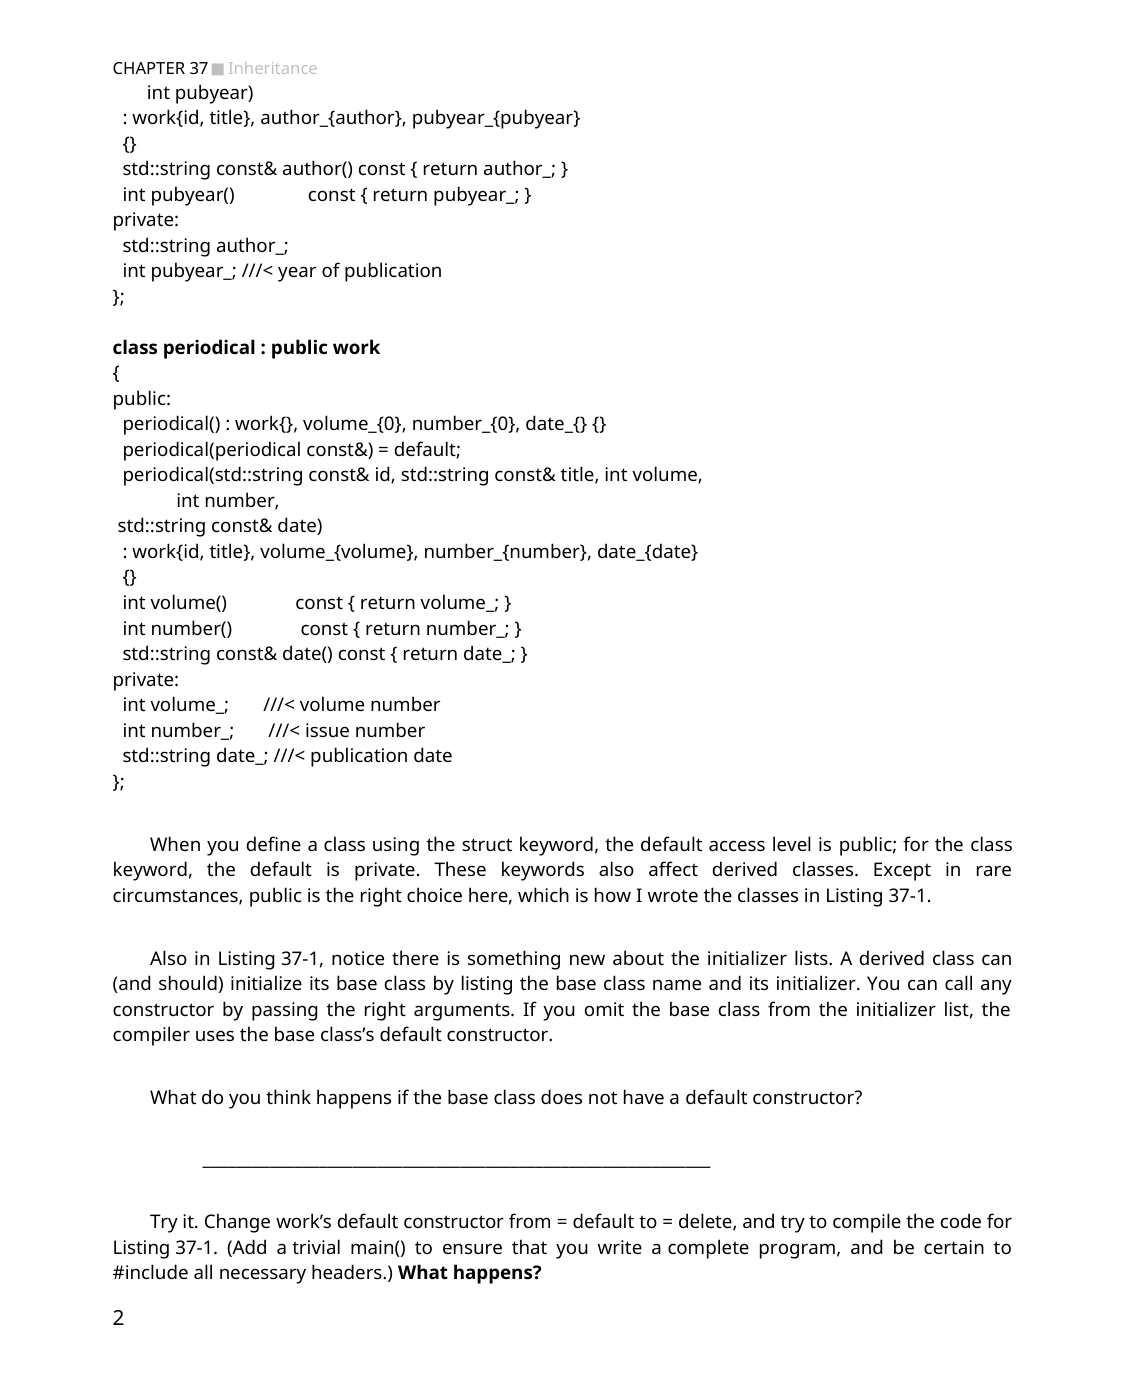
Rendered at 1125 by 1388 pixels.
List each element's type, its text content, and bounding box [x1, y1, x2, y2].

text std::string const& date) [112, 513, 1012, 538]
text int pubyear() const { return pubyear_; } [112, 181, 1012, 207]
text public: [112, 385, 1012, 411]
text When you define a class using the struct keyword, the default access level is public; for the class keyword, the default is private. These keywords also affect derived classes. Except in rare circumstances, public is the right choice here, which is how I wrote the classes in Listing 37-1. [112, 831, 1012, 908]
text int pubyear_; ///< year of publication [112, 258, 1012, 283]
text periodical(periodical const&) = default; [112, 436, 1012, 462]
text int pubyear) [112, 79, 1012, 104]
text {} [112, 130, 1012, 156]
text std::string const& date() const { return date_; } [112, 640, 1012, 666]
text int number_; ///< issue number [112, 717, 1012, 742]
text int number, [112, 487, 1012, 513]
text : work{id, title}, volume_{volume}, number_{number}, date_{date} [112, 538, 1012, 564]
text : work{id, title}, author_{author}, pubyear_{pubyear} [112, 104, 1012, 130]
text What do you think happens if the base class does not have a default constructor? [112, 1085, 1012, 1110]
text {} [112, 564, 1012, 589]
text private: [112, 207, 1012, 232]
text class periodical : public work [112, 334, 1012, 360]
text int number() const { return number_; } [112, 615, 1012, 640]
text int volume() const { return volume_; } [112, 589, 1012, 615]
text }; [112, 768, 1012, 793]
text std::string date_; ///< publication date [112, 742, 1012, 768]
text periodical() : work{}, volume_{0}, number_{0}, date_{} {} [112, 411, 1012, 436]
text std::string const& author() const { return author_; } [112, 156, 1012, 181]
text Also in Listing 37-1, notice there is something new about the initializer lists. A derived class can (and should) initialize its base class by listing the base class name and its initializer. You can call any constructor by passing the right arguments. If you omit the base class from the initializer list, the compiler uses the base class’s default constructor. [112, 945, 1012, 1047]
text { [112, 360, 1012, 385]
text std::string author_; [112, 232, 1012, 258]
text int volume_; ///< volume number [112, 691, 1012, 717]
text Try it. Change work’s default constructor from = default to = delete, and try to compile the code for Listing 37-1. (Add a trivial main() to ensure that you write a complete program, and be certain to #include all necessary headers.) What happens? [112, 1209, 1012, 1285]
list _____________________________________________________________ [202, 1146, 1012, 1171]
text private: [112, 666, 1012, 691]
text }; [112, 283, 1012, 309]
text periodical(std::string const& id, std::string const& title, int volume, [112, 462, 1012, 487]
